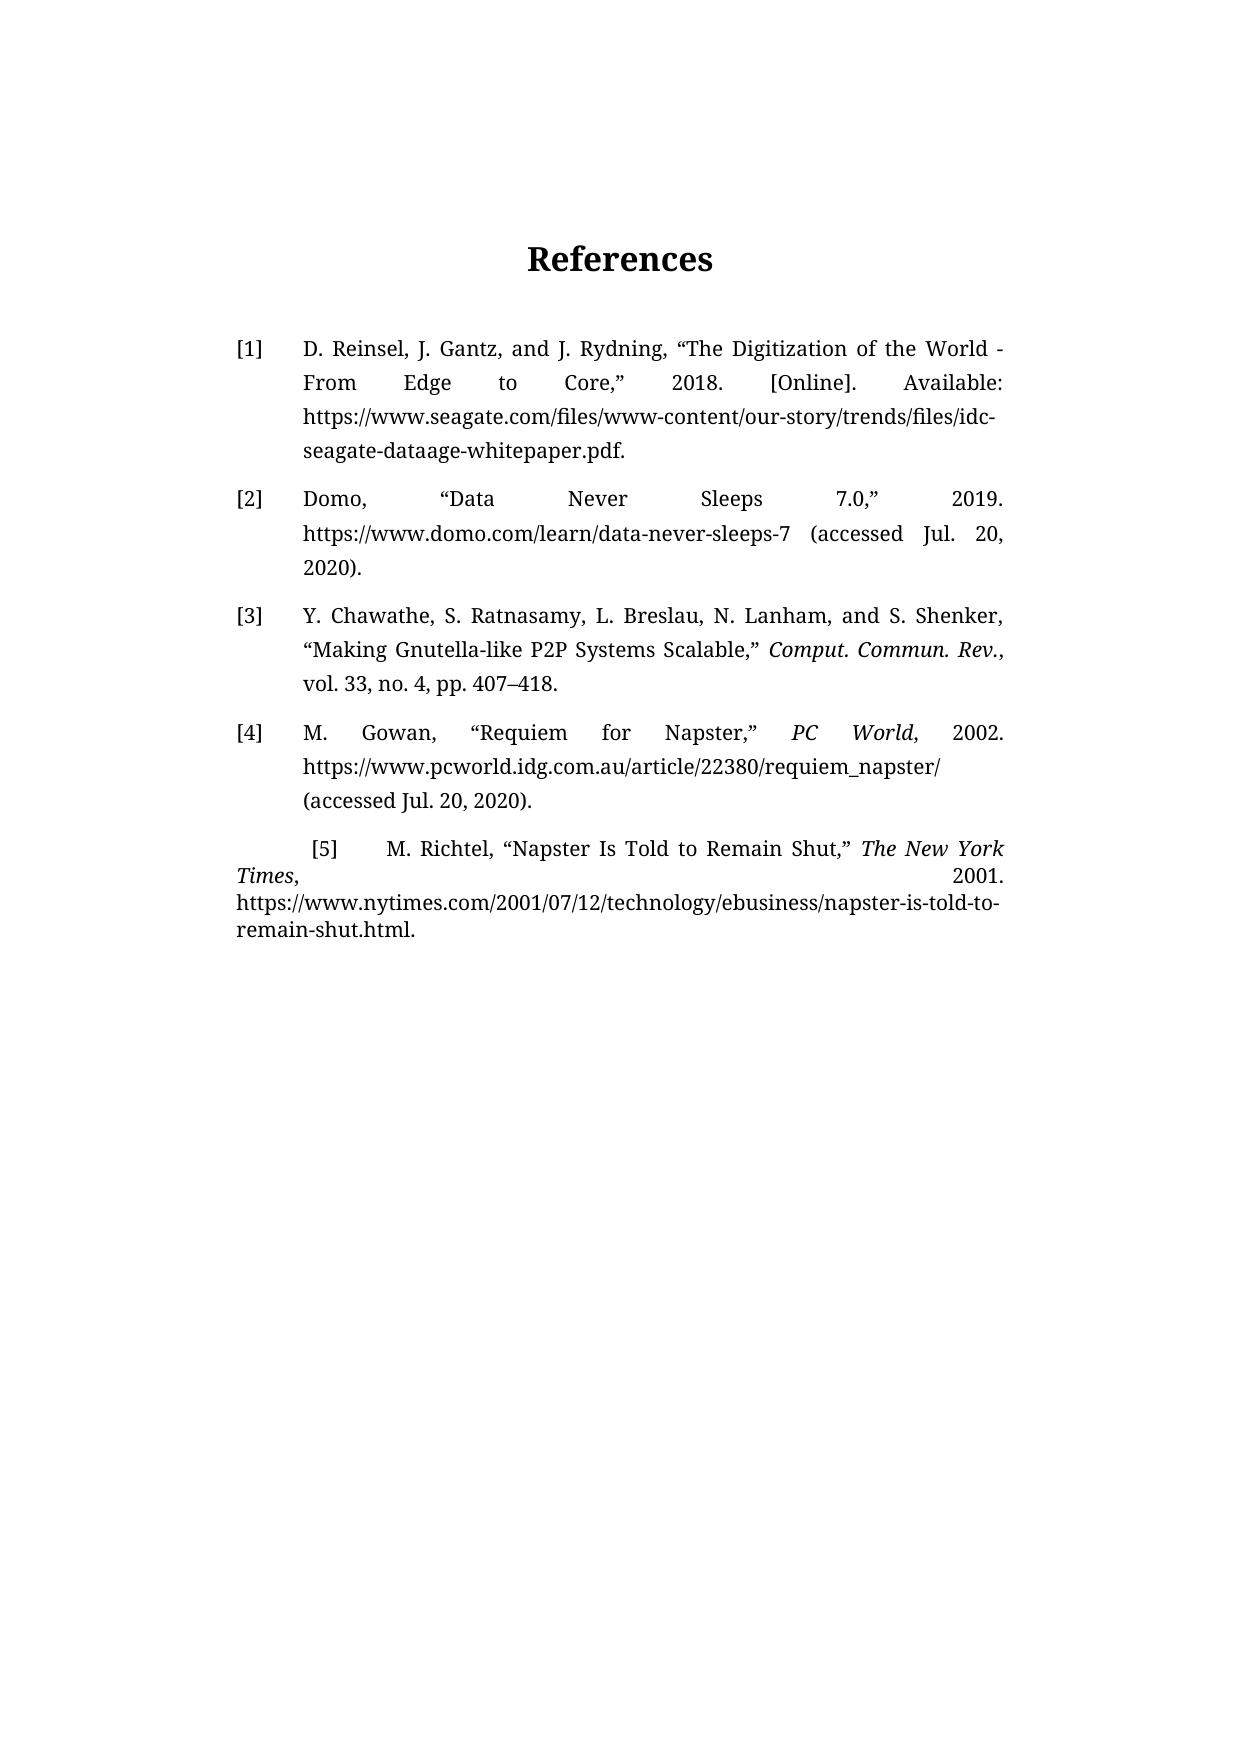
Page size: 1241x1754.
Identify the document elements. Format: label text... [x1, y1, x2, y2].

text [1] D. Reinsel, J. Gantz, and J. Rydning, “The Digitization of the World - From Edge to Core,” 2018. [Online]. Available: https://www.seagate.com/files/www-content/our-story/trends/files/idc-seagate-dataage-whitepaper.pdf. [236, 334, 1004, 464]
text [4] M. Gowan, “Requiem for Napster,” PC World, 2002. https://www.pcworld.idg.com.au/article/22380/requiem_napster/ (accessed Jul. 20, 2020). [236, 718, 1004, 815]
text References [236, 236, 1004, 282]
text [2] Domo, “Data Never Sleeps 7.0,” 2019. https://www.domo.com/learn/data-never-sleeps-7 (accessed Jul. 20, 2020). [236, 484, 1004, 581]
text [3] Y. Chawathe, S. Ratnasamy, L. Breslau, N. Lanham, and S. Shenker, “Making Gnutella-like P2P Systems Scalable,” Comput. Commun. Rev., vol. 33, no. 4, pp. 407–418. [236, 601, 1004, 698]
text [5] M. Richtel, “Napster Is Told to Remain Shut,” The New York Times, 2001. https://www.nytimes.com/2001/07/12/technology/ebusiness/napster-is-told-to-remain-shut.html. [236, 835, 1004, 943]
